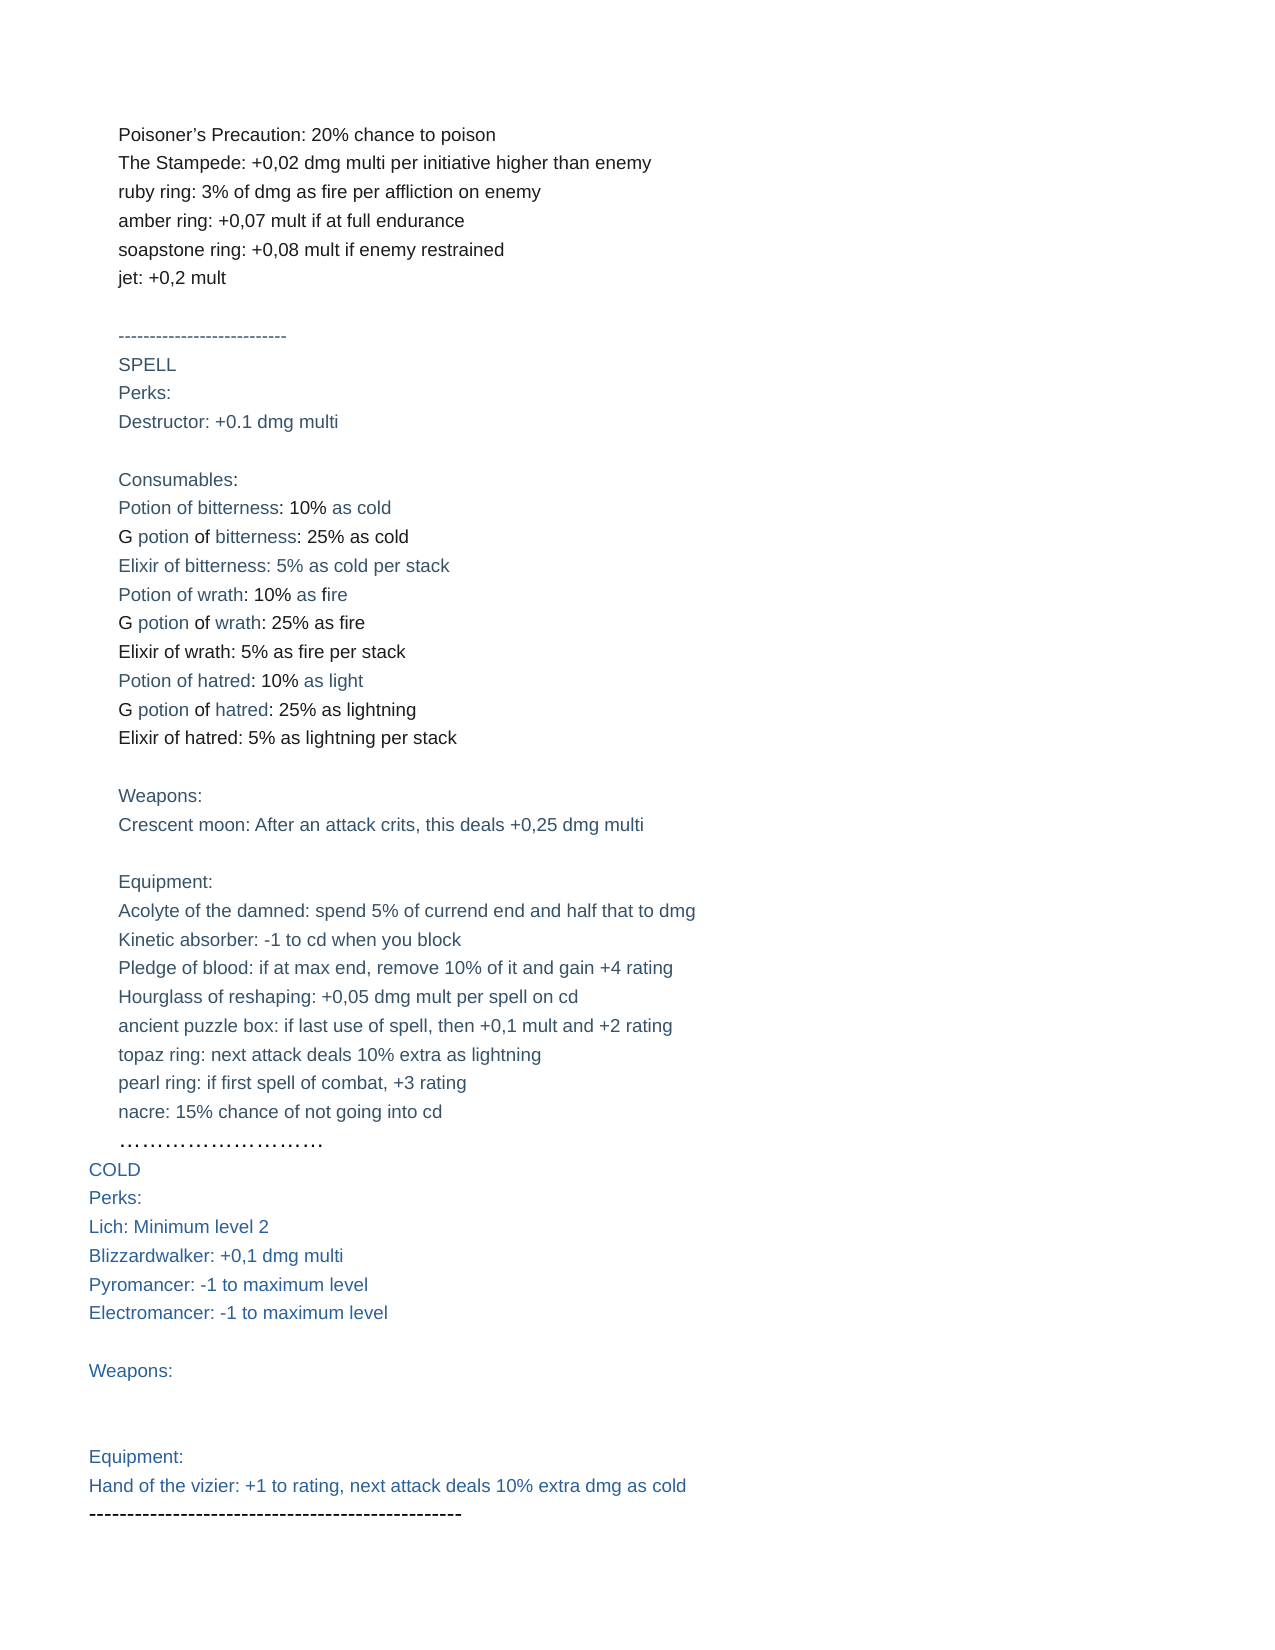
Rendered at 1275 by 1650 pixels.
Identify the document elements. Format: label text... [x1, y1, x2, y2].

text Elixir of hatred: 5% as lightning per stack [118, 722, 1157, 751]
text Lich: Minimum level 2 [89, 1211, 1157, 1239]
text Blizzardwalker: +0,1 dmg multi [89, 1239, 1157, 1268]
text Electromancer: -1 to maximum level [89, 1297, 1157, 1326]
text Consumables: [118, 463, 1157, 492]
text G potion of bitterness: 25% as cold [118, 521, 1157, 549]
text Hand of the vizier: +1 to rating, next attack deals 10% extra dmg as cold [89, 1469, 1157, 1498]
text amber ring: +0,07 mult if at full endurance [118, 204, 1157, 233]
text Elixir of wrath: 5% as fire per stack [118, 636, 1157, 664]
text nacre: 15% chance of not going into cd [118, 1096, 1157, 1124]
text Kinetic absorber: -1 to cd when you block [118, 923, 1157, 952]
text Weapons: [89, 1354, 1157, 1383]
text topaz ring: next attack deals 10% extra as lightning [118, 1038, 1157, 1067]
text Equipment: [118, 866, 1157, 894]
text G potion of wrath: 25% as fire [118, 607, 1157, 636]
text Hourglass of reshaping: +0,05 dmg mult per spell on cd [118, 981, 1157, 1009]
text Crescent moon: After an attack crits, this deals +0,25 dmg multi [118, 808, 1157, 837]
text jet: +0,2 mult [118, 262, 1157, 291]
text G potion of hatred: 25% as lightning [118, 693, 1157, 722]
text ruby ring: 3% of dmg as fire per affliction on enemy [118, 176, 1157, 204]
text Weapons: [118, 779, 1157, 808]
text The Stampede: +0,02 dmg multi per initiative higher than enemy [118, 147, 1157, 176]
text soapstone ring: +0,08 mult if enemy restrained [118, 233, 1157, 262]
text Pyromancer: -1 to maximum level [89, 1268, 1157, 1297]
text ancient puzzle box: if last use of spell, then +0,1 mult and +2 rating [118, 1009, 1157, 1038]
text Potion of wrath: 10% as fire [118, 578, 1157, 607]
text Pledge of blood: if at max end, remove 10% of it and gain +4 rating [118, 952, 1157, 981]
text --------------------------- SPELL Perks: Destructor: +0.1 dmg multi [118, 291, 1157, 434]
text COLD [89, 1153, 1157, 1182]
text Potion of hatred: 10% as light [118, 664, 1157, 693]
text pearl ring: if first spell of combat, +3 rating [118, 1067, 1157, 1096]
text Equipment: [89, 1441, 1157, 1469]
text Potion of bitterness: 10% as cold [118, 492, 1157, 521]
text Elixir of bitterness: 5% as cold per stack [118, 549, 1157, 578]
text ------------------------------------------------- [89, 1498, 1157, 1527]
text Perks: [89, 1182, 1157, 1211]
text Acolyte of the damned: spend 5% of currend end and half that to dmg [118, 894, 1157, 923]
text Poisoner’s Precaution: 20% chance to poison [118, 118, 1157, 147]
text ……………………… [118, 1124, 1157, 1153]
